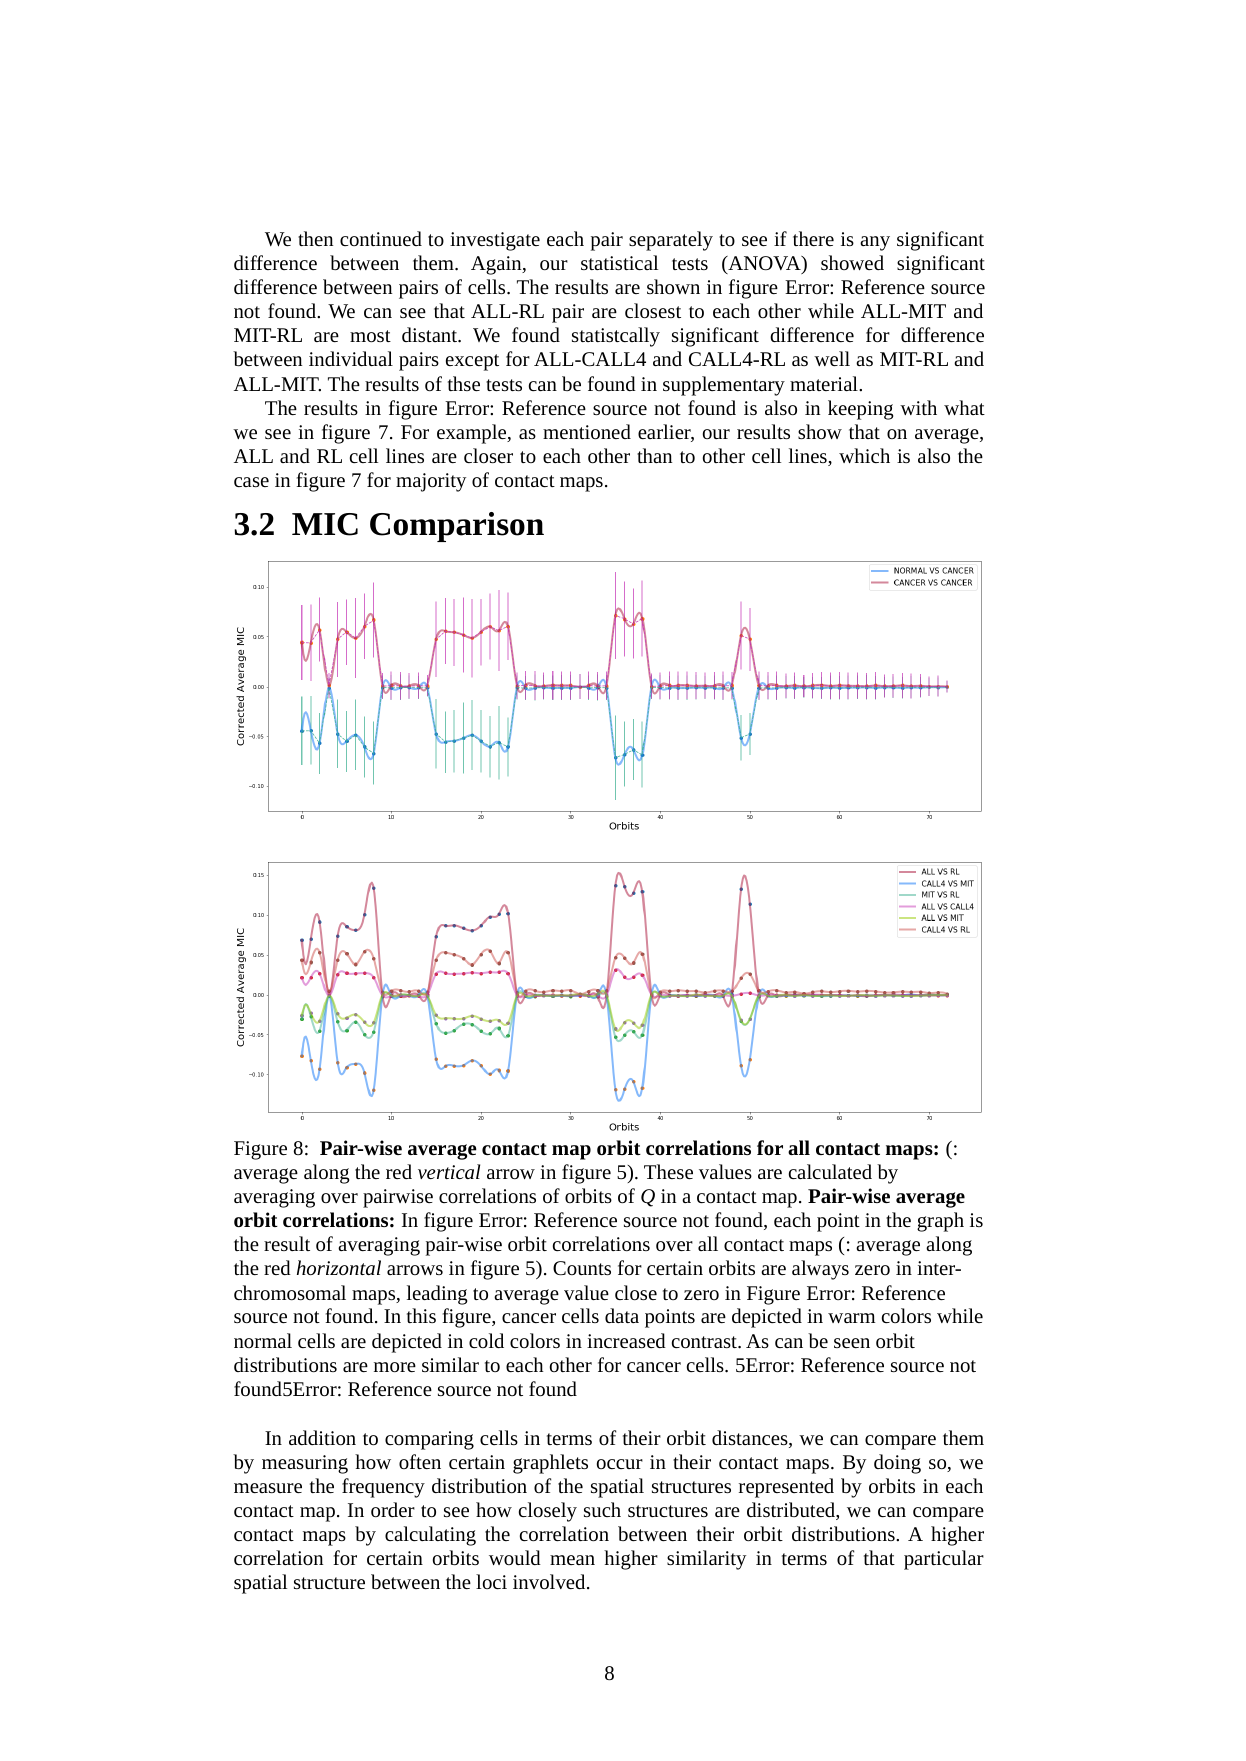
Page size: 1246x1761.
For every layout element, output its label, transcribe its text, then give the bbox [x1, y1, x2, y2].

text In addition to comparing cells in terms of their orbit distances, we can compare them by measuring how often certain graphlets occur in their contact maps. By doing so, we measure the frequency distribution of the spatial structures represented by orbits in each contact map. In order to see how closely such structures are distributed, we can compare contact maps by calculating the correlation between their orbit distributions. A higher correlation for certain orbits would mean higher similarity in terms of that particular spatial structure between the loci involved. [233, 1426, 985, 1594]
picture [233, 856, 986, 1136]
text Figure 8: Pair-wise average contact map orbit correlations for all contact maps: (: average along the red vertical arrow in figure 5). These values are calculated by averaging over pairwise correlations of orbits of Q in a contact map. Pair-wise average orbit correlations: In figure Error: Reference source not found, each point in the graph is the result of averaging pair-wise orbit correlations over all contact maps (: average along the red horizontal arrows in figure 5). Counts for certain orbits are always zero in inter-chromosomal maps, leading to average value close to zero in Figure Error: Reference source not found. In this figure, cancer cells data points are depicted in warm colors while normal cells are depicted in cold colors in increased contrast. As can be seen orbit distributions are more similar to each other for cancer cells. 5Error: Reference source not found5Error: Reference source not found [233, 1136, 985, 1401]
text The results in figure Error: Reference source not found is also in keeping with what we see in figure 7. For example, as mentioned earlier, our results show that on average, ALL and RL cell lines are closer to each other than to other cell lines, which is also the case in figure 7 for majority of contact maps. [233, 396, 985, 492]
text We then continued to investigate each pair separately to see if there is any significant difference between them. Again, our statistical tests (ANOVA) showed significant difference between pairs of cells. The results are shown in figure Error: Reference source not found. We can see that ALL-RL pair are closest to each other while ALL-MIT and MIT-RL are most distant. We found statistcally significant difference for difference between individual pairs except for ALL-CALL4 and CALL4-RL as well as MIT-RL and ALL-MIT. The results of thse tests can be found in supplementary material. [233, 227, 985, 396]
picture [233, 555, 986, 835]
subtitle 3.2 MIC Comparison [233, 504, 985, 543]
